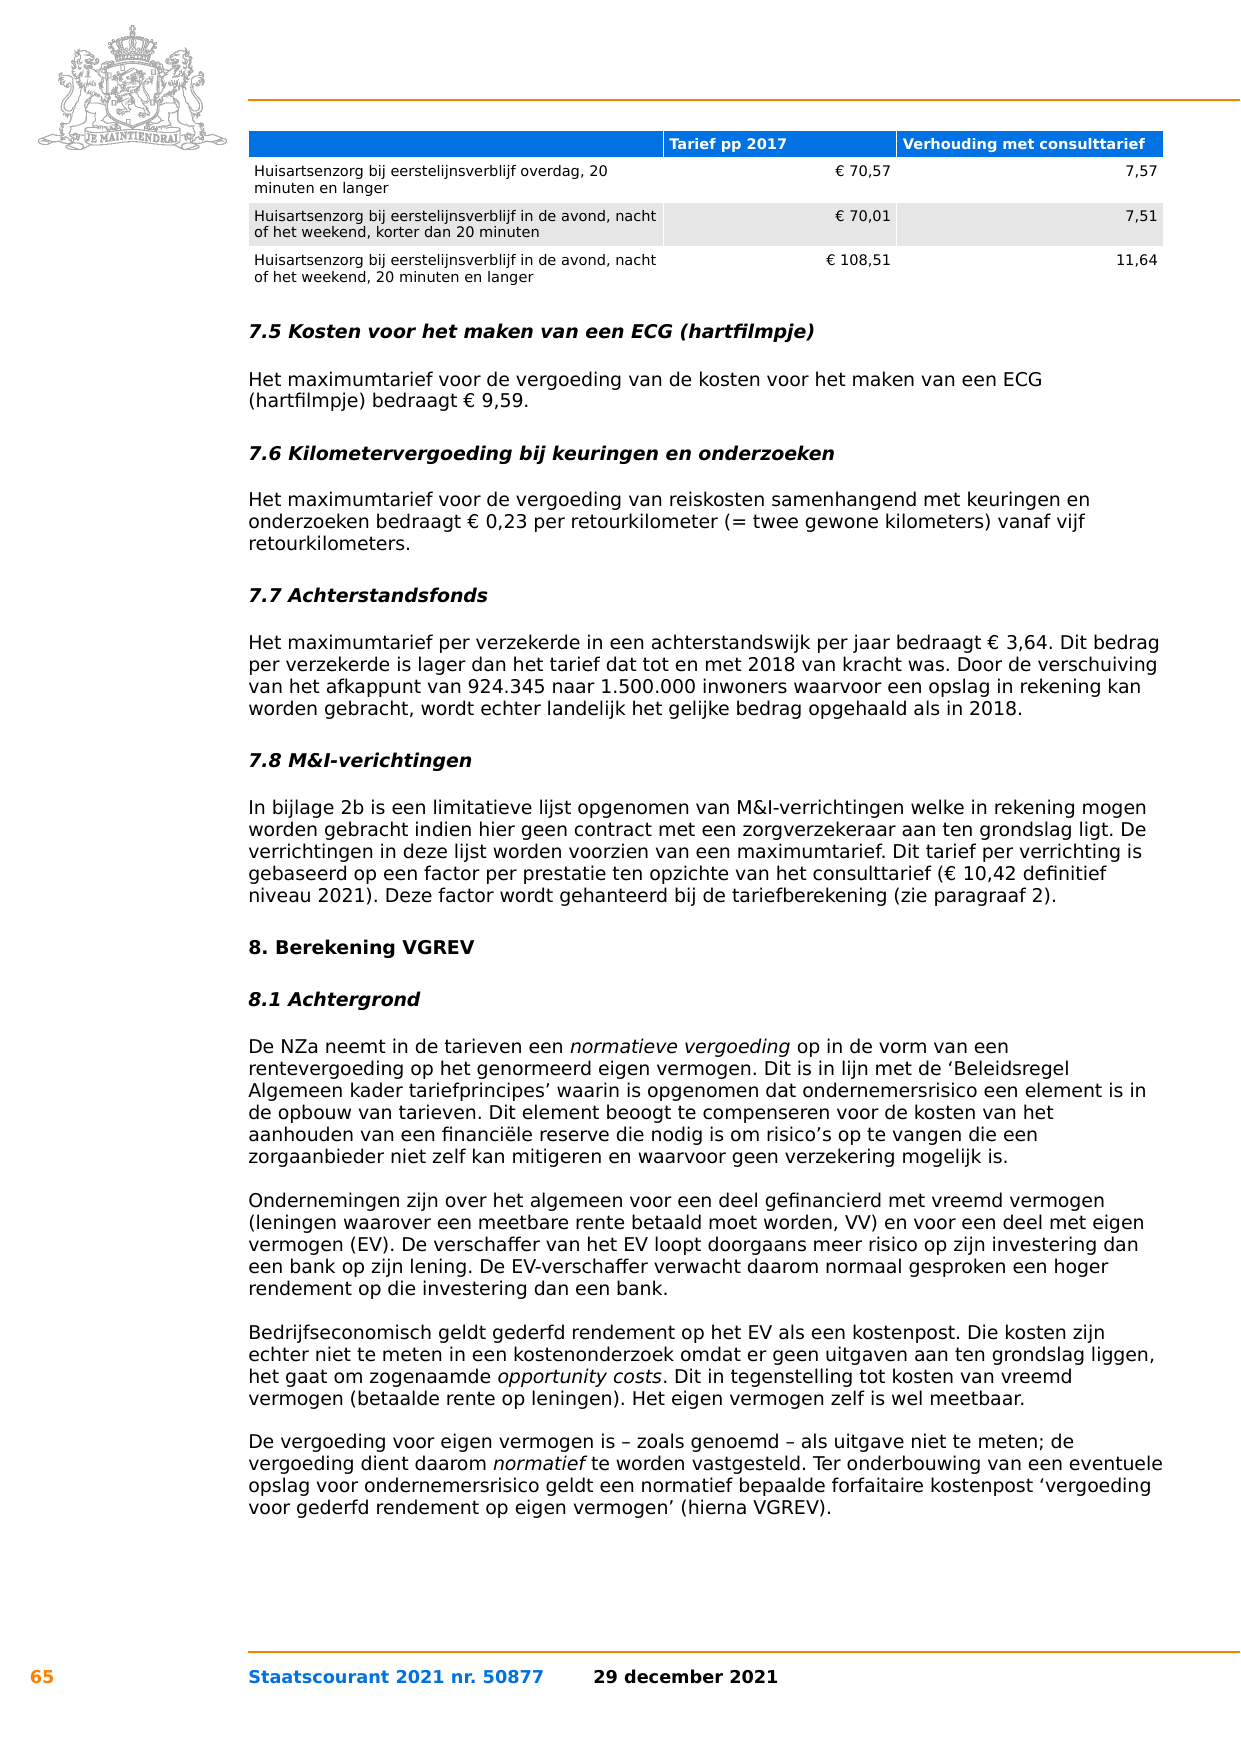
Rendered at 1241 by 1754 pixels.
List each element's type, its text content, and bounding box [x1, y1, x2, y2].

table_cell € 108,51 [664, 247, 896, 290]
text De vergoeding voor eigen vermogen is – zoals genoemd – als uitgave niet te meten; de vergoeding dient daarom normatief te worden vastgesteld. Ter onderbouwing van een eventuele opslag voor ondernemersrisico geldt een normatief bepaalde forfaitaire kostenpost ‘vergoeding voor gederfd rendement op eigen vermogen’ (hierna VGREV). [248, 1431, 1163, 1519]
subtitle 7.8 M&I-verichtingen [248, 750, 1163, 772]
text De NZa neemt in de tarieven een normatieve vergoeding op in de vorm van een rentevergoeding op het genormeerd eigen vermogen. Dit is in lijn met de ‘Beleidsregel Algemeen kader tariefprincipes’ waarin is opgenomen dat ondernemersrisico een element is in de opbouw van tarieven. Dit element beoogt te compenseren voor de kosten van het aanhouden van een financiële reserve die nodig is om risico’s op te vangen die een zorgaanbieder niet zelf kan mitigeren en waarvoor geen verzekering mogelijk is. [248, 1036, 1163, 1168]
text Het maximumtarief voor de vergoeding van reiskosten samenhangend met keuringen en onderzoeken bedraagt € 0,23 per retourkilometer (= twee gewone kilometers) vanaf vijf retourkilometers. [248, 489, 1163, 555]
subtitle 8. Berekening VGREV [248, 937, 1163, 959]
text Het maximumtarief per verzekerde in een achterstandswijk per jaar bedraagt € 3,64. Dit bedrag per verzekerde is lager dan het tarief dat tot en met 2018 van kracht was. Door de verschuiving van het afkappunt van 924.345 naar 1.500.000 inwoners waarvoor een opslag in rekening kan worden gebracht, wordt echter landelijk het gelijke bedrag opgehaald als in 2018. [248, 632, 1163, 720]
table_cell 11,64 [897, 247, 1163, 290]
table_cell Huisartsenzorg bij eerstelijnsverblijf in de avond, nacht of het weekend, korter dan 20 minuten [249, 203, 663, 246]
subtitle 8.1 Achtergrond [248, 989, 1163, 1011]
picture [38, 25, 227, 150]
table_header Tarief pp 2017 [664, 131, 896, 157]
table_cell € 70,01 [664, 203, 896, 246]
table_cell Huisartsenzorg bij eerstelijnsverblijf in de avond, nacht of het weekend, 20 minuten en langer [249, 247, 663, 290]
text Ondernemingen zijn over het algemeen voor een deel gefinancierd met vreemd vermogen (leningen waarover een meetbare rente betaald moet worden, VV) en voor een deel met eigen vermogen (EV). De verschaffer van het EV loopt doorgaans meer risico op zijn investering dan een bank op zijn lening. De EV-verschaffer verwacht daarom normaal gesproken een hoger rendement op die investering dan een bank. [248, 1190, 1163, 1300]
table_header [249, 131, 663, 157]
table_cell 7,51 [897, 203, 1163, 246]
table_cell 7,57 [897, 158, 1163, 202]
table_header Verhouding met consulttarief [897, 131, 1163, 157]
subtitle 7.7 Achterstandsfonds [248, 585, 1163, 607]
subtitle 7.5 Kosten voor het maken van een ECG (hartfilmpje) [248, 321, 1163, 343]
subtitle 7.6 Kilometervergoeding bij keuringen en onderzoeken [248, 442, 1163, 464]
text In bijlage 2b is een limitatieve lijst opgenomen van M&I-verrichtingen welke in rekening mogen worden gebracht indien hier geen contract met een zorgverzekeraar aan ten grondslag ligt. De verrichtingen in deze lijst worden voorzien van een maximumtarief. Dit tarief per verrichting is gebaseerd op een factor per prestatie ten opzichte van het consulttarief (€ 10,42 definitief niveau 2021). Deze factor wordt gehanteerd bij de tariefberekening (zie paragraaf 2). [248, 797, 1163, 907]
text Het maximumtarief voor de vergoeding van de kosten voor het maken van een ECG (hartfilmpje) bedraagt € 9,59. [248, 368, 1163, 412]
table_cell € 70,57 [664, 158, 896, 202]
text Bedrijfseconomisch geldt gederfd rendement op het EV als een kostenpost. Die kosten zijn echter niet te meten in een kostenonderzoek omdat er geen uitgaven aan ten grondslag liggen, het gaat om zogenaamde opportunity costs. Dit in tegenstelling tot kosten van vreemd vermogen (betaalde rente op leningen). Het eigen vermogen zelf is wel meetbaar. [248, 1322, 1163, 1409]
table_cell Huisartsenzorg bij eerstelijnsverblijf overdag, 20 minuten en langer [249, 158, 663, 202]
